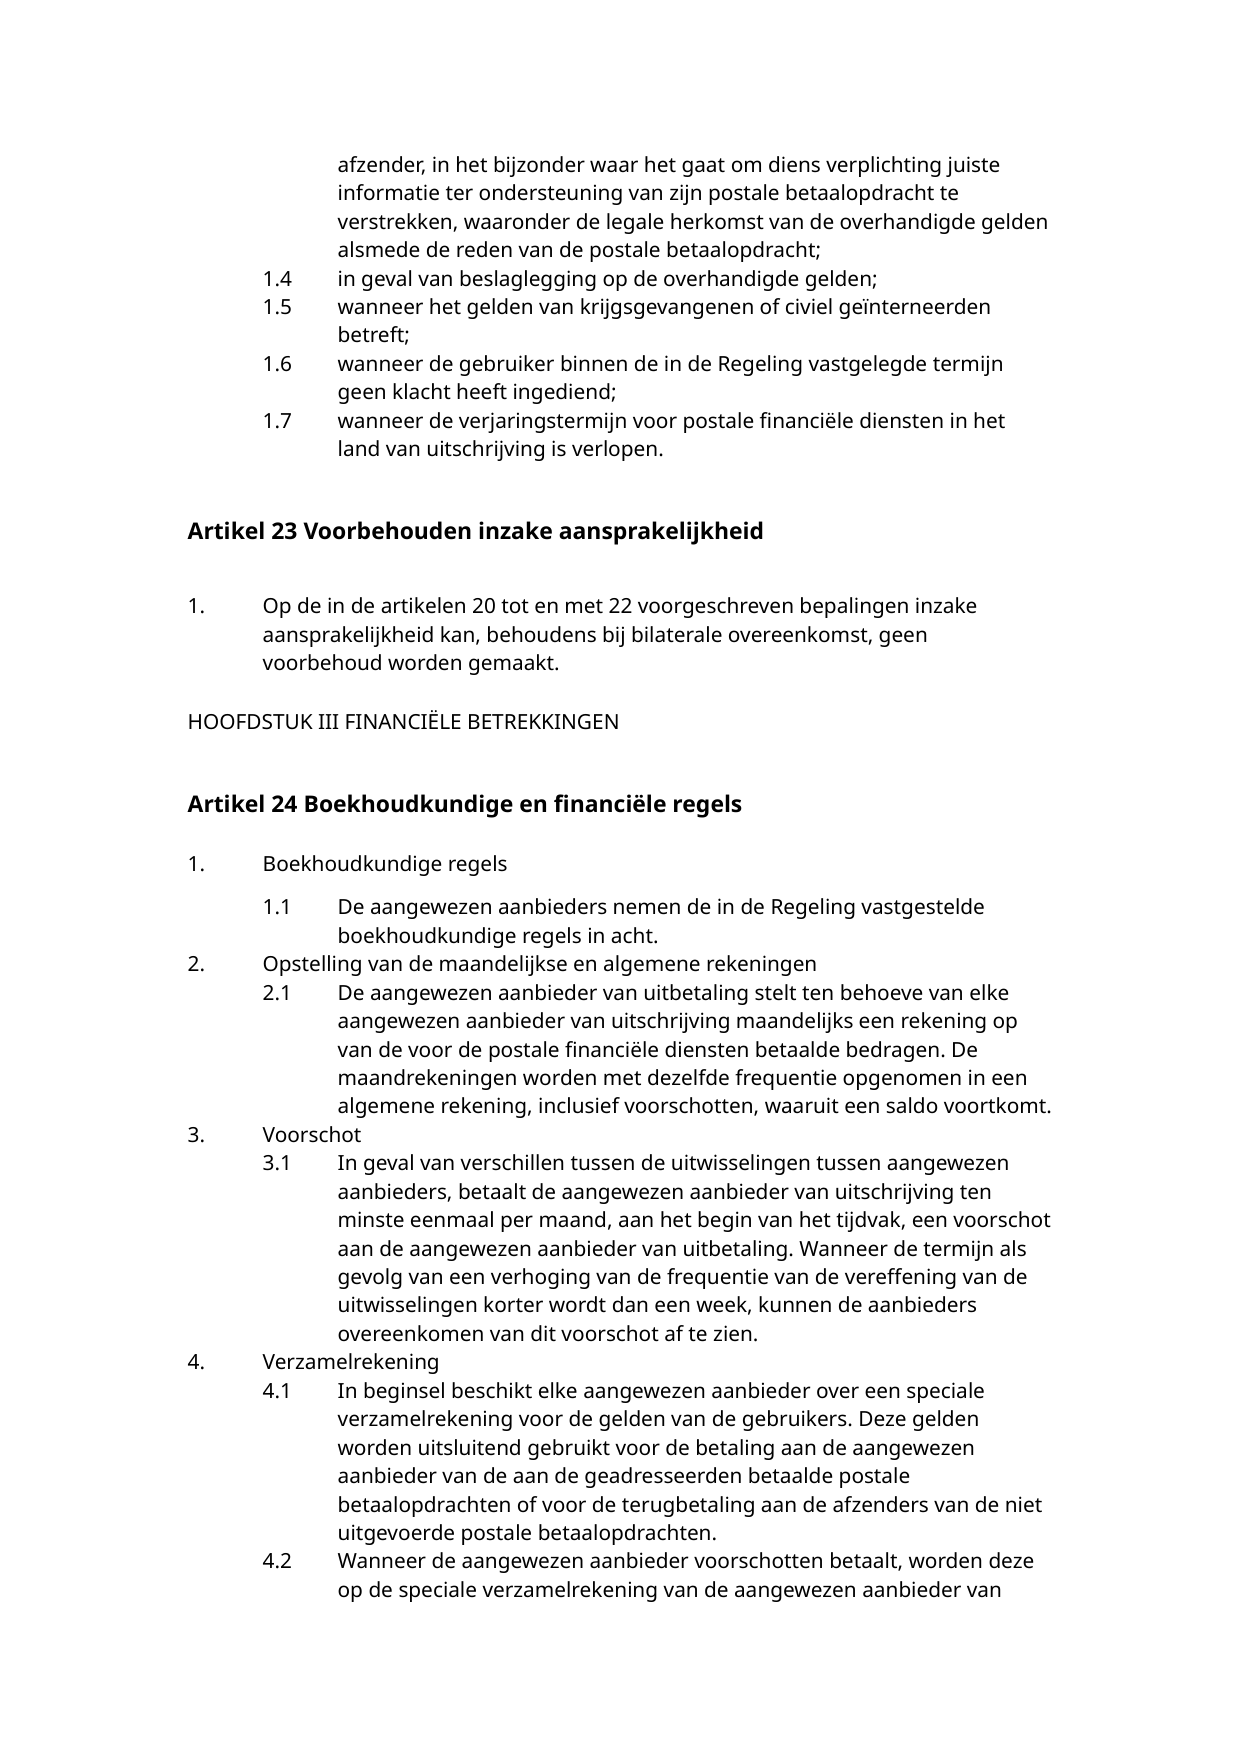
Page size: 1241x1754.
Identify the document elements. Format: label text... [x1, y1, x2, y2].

list afzender, in het bijzonder waar het gaat om diens verplichting juiste informatie ter ondersteuning van zijn postale betaalopdracht te verstrekken, waaronder de legale herkomst van de overhandigde gelden alsmede de reden van de postale betaalopdracht; [262, 150, 1053, 264]
list Opstelling van de maandelijkse en algemene rekeningen [187, 949, 1053, 978]
list wanneer de gebruiker binnen de in de Regeling vastgelegde termijn geen klacht heeft ingediend; [262, 349, 1053, 406]
list Verzamelrekening [187, 1347, 1053, 1376]
list In beginsel beschikt elke aangewezen aanbieder over een speciale verzamelrekening voor de gelden van de gebruikers. Deze gelden worden uitsluitend gebruikt voor de betaling aan de aangewezen aanbieder van de aan de geadresseerden betaalde postale betaalopdrachten of voor de terugbetaling aan de afzenders van de niet uitgevoerde postale betaalopdrachten. [262, 1376, 1053, 1547]
list wanneer de verjaringstermijn voor postale financiële diensten in het land van uitschrijving is verlopen. [262, 406, 1053, 463]
list Voorschot [187, 1120, 1053, 1148]
subtitle HOOFDSTUK III FINANCIËLE BETREKKINGEN [187, 707, 1053, 735]
list wanneer het gelden van krijgsgevangenen of civiel geïnterneerden betreft; [262, 292, 1053, 349]
subtitle Artikel 23 Voorbehouden inzake aansprakelijkheid [187, 515, 1053, 547]
list Boekhoudkundige regels [187, 849, 1053, 877]
list De aangewezen aanbieders nemen de in de Regeling vastgestelde boekhoudkundige regels in acht. [262, 892, 1053, 949]
list Wanneer de aangewezen aanbieder voorschotten betaalt, worden deze op de speciale verzamelrekening van de aangewezen aanbieder van [262, 1547, 1053, 1603]
subtitle Artikel 24 Boekhoudkundige en financiële regels [187, 788, 1053, 819]
list Op de in de artikelen 20 tot en met 22 voorgeschreven bepalingen inzake aansprakelijkheid kan, behoudens bij bilaterale overeenkomst, geen voorbehoud worden gemaakt. [187, 592, 1053, 677]
list in geval van beslaglegging op de overhandigde gelden; [262, 264, 1053, 292]
list In geval van verschillen tussen de uitwisselingen tussen aangewezen aanbieders, betaalt de aangewezen aanbieder van uitschrijving ten minste eenmaal per maand, aan het begin van het tijdvak, een voorschot aan de aangewezen aanbieder van uitbetaling. Wanneer de termijn als gevolg van een verhoging van de frequentie van de vereffening van de uitwisselingen korter wordt dan een week, kunnen de aanbieders overeenkomen van dit voorschot af te zien. [262, 1148, 1053, 1347]
list De aangewezen aanbieder van uitbetaling stelt ten behoeve van elke aangewezen aanbieder van uitschrijving maandelijks een rekening op van de voor de postale financiële diensten betaalde bedragen. De maandrekeningen worden met dezelfde frequentie opgenomen in een algemene rekening, inclusief voorschotten, waaruit een saldo voortkomt. [262, 978, 1053, 1120]
